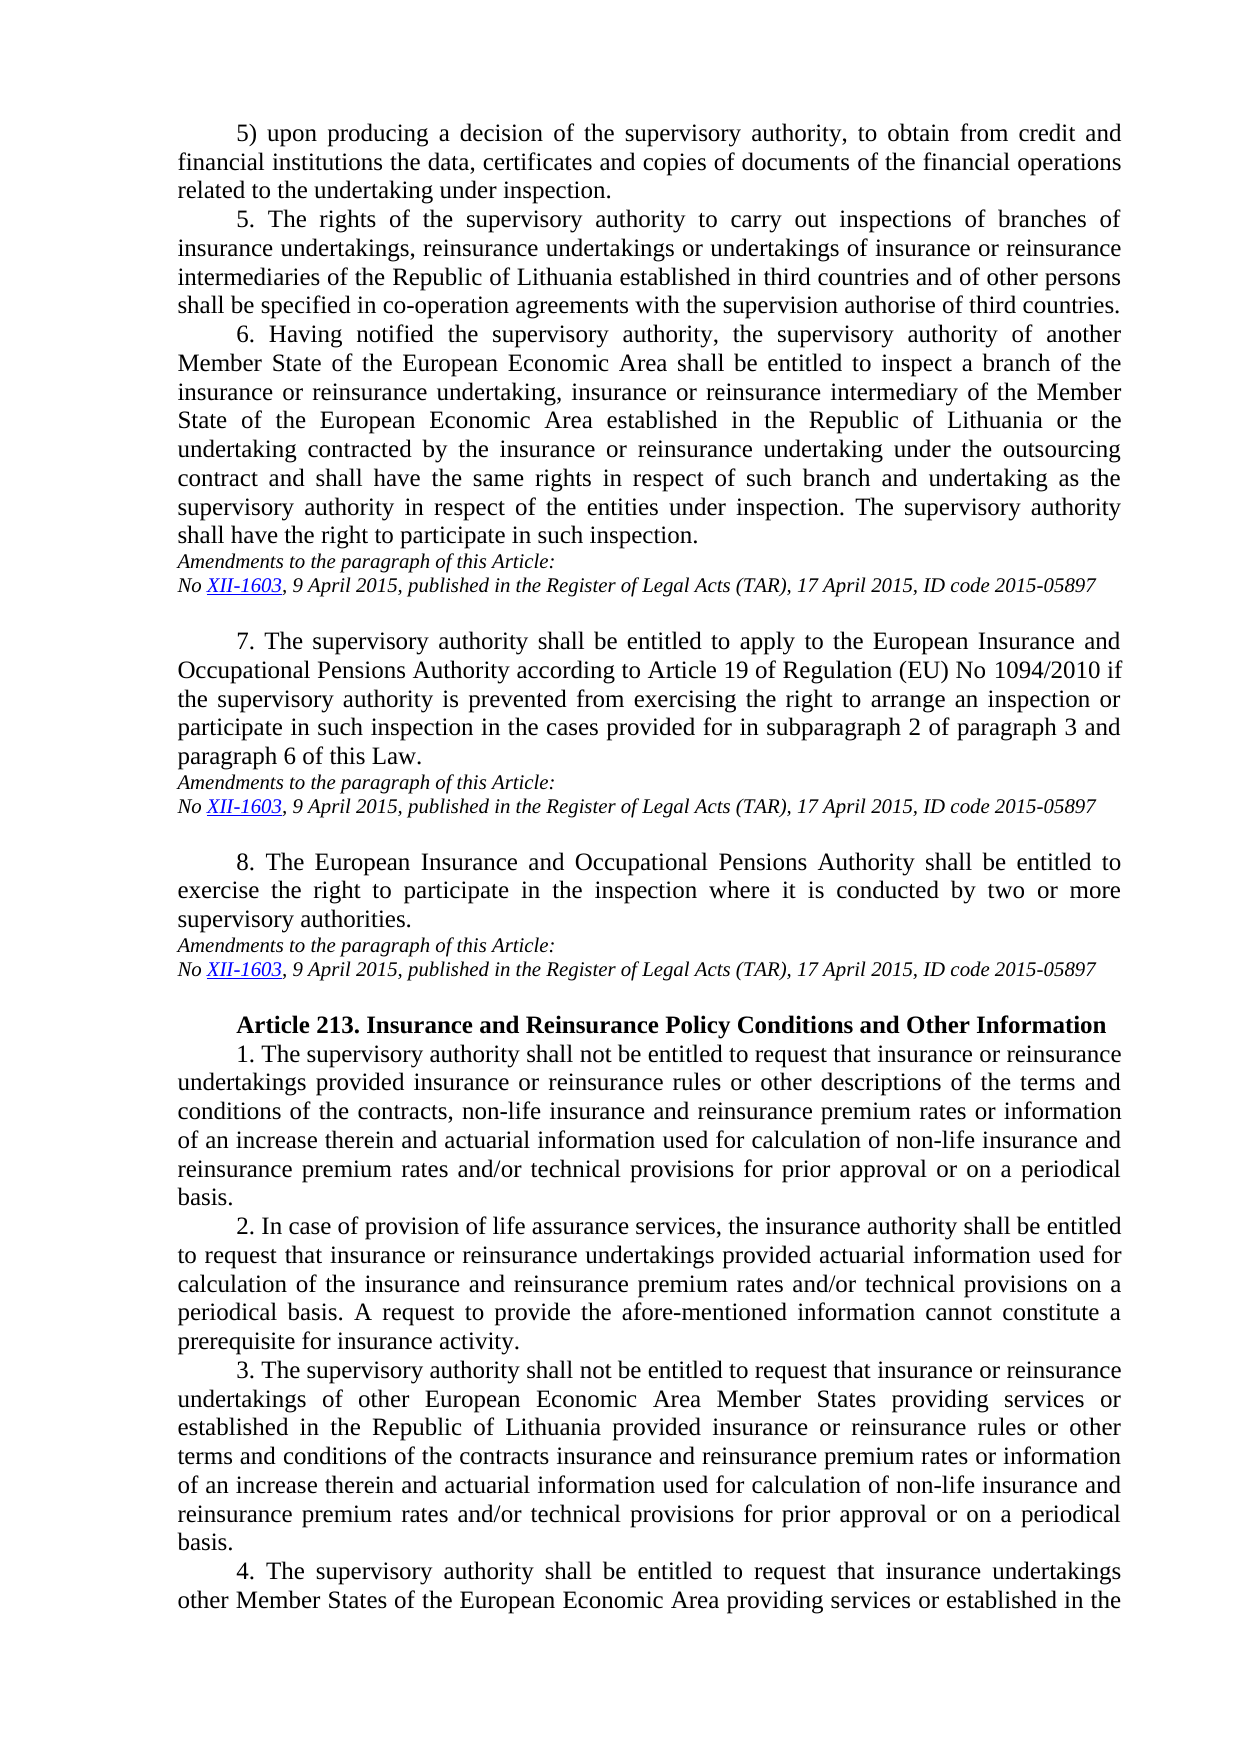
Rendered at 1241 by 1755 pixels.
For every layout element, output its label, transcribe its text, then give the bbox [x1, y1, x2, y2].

text 5. The rights of the supervisory authority to carry out inspections of branches of insurance undertakings, reinsurance undertakings or undertakings of insurance or reinsurance intermediaries of the Republic of Lithuania established in third countries and of other persons shall be specified in co-operation agreements with the supervision authorise of third countries. [177, 204, 1122, 319]
text 8. The European Insurance and Occupational Pensions Authority shall be entitled to exercise the right to participate in the inspection where it is conducted by two or more supervisory authorities. [177, 847, 1122, 933]
text Amendments to the paragraph of this Article: [177, 549, 1122, 573]
text No XII-1603, 9 April 2015, published in the Register of Legal Acts (TAR), 17 April 2015, ID code 2015-05897 [177, 957, 1122, 981]
text 1. The supervisory authority shall not be entitled to request that insurance or reinsurance undertakings provided insurance or reinsurance rules or other descriptions of the terms and conditions of the contracts, non-life insurance and reinsurance premium rates or information of an increase therein and actuarial information used for calculation of non-life insurance and reinsurance premium rates and/or technical provisions for prior approval or on a periodical basis. [177, 1039, 1122, 1211]
text No XII-1603, 9 April 2015, published in the Register of Legal Acts (TAR), 17 April 2015, ID code 2015-05897 [177, 794, 1122, 818]
text 6. Having notified the supervisory authority, the supervisory authority of another Member State of the European Economic Area shall be entitled to inspect a branch of the insurance or reinsurance undertaking, insurance or reinsurance intermediary of the Member State of the European Economic Area established in the Republic of Lithuania or the undertaking contracted by the insurance or reinsurance undertaking under the outsourcing contract and shall have the same rights in respect of such branch and undertaking as the supervisory authority in respect of the entities under inspection. The supervisory authority shall have the right to participate in such inspection. [177, 319, 1122, 549]
text Article 213. Insurance and Reinsurance Policy Conditions and Other Information [236, 1010, 1122, 1039]
text 7. The supervisory authority shall be entitled to apply to the European Insurance and Occupational Pensions Authority according to Article 19 of Regulation (EU) No 1094/2010 if the supervisory authority is prevented from exercising the right to arrange an inspection or participate in such inspection in the cases provided for in subparagraph 2 of paragraph 3 and paragraph 6 of this Law. [177, 626, 1122, 770]
text 2. In case of provision of life assurance services, the insurance authority shall be entitled to request that insurance or reinsurance undertakings provided actuarial information used for calculation of the insurance and reinsurance premium rates and/or technical provisions on a periodical basis. A request to provide the afore-mentioned information cannot constitute a prerequisite for insurance activity. [177, 1211, 1122, 1355]
text 3. The supervisory authority shall not be entitled to request that insurance or reinsurance undertakings of other European Economic Area Member States providing services or established in the Republic of Lithuania provided insurance or reinsurance rules or other terms and conditions of the contracts insurance and reinsurance premium rates or information of an increase therein and actuarial information used for calculation of non-life insurance and reinsurance premium rates and/or technical provisions for prior approval or on a periodical basis. [177, 1355, 1122, 1556]
text 5) upon producing a decision of the supervisory authority, to obtain from credit and financial institutions the data, certificates and copies of documents of the financial operations related to the undertaking under inspection. [177, 118, 1122, 204]
text Amendments to the paragraph of this Article: [177, 933, 1122, 957]
text Amendments to the paragraph of this Article: [177, 770, 1122, 794]
text No XII-1603, 9 April 2015, published in the Register of Legal Acts (TAR), 17 April 2015, ID code 2015-05897 [177, 573, 1122, 597]
text 4. The supervisory authority shall be entitled to request that insurance undertakings other Member States of the European Economic Area providing services or established in the [177, 1556, 1122, 1614]
